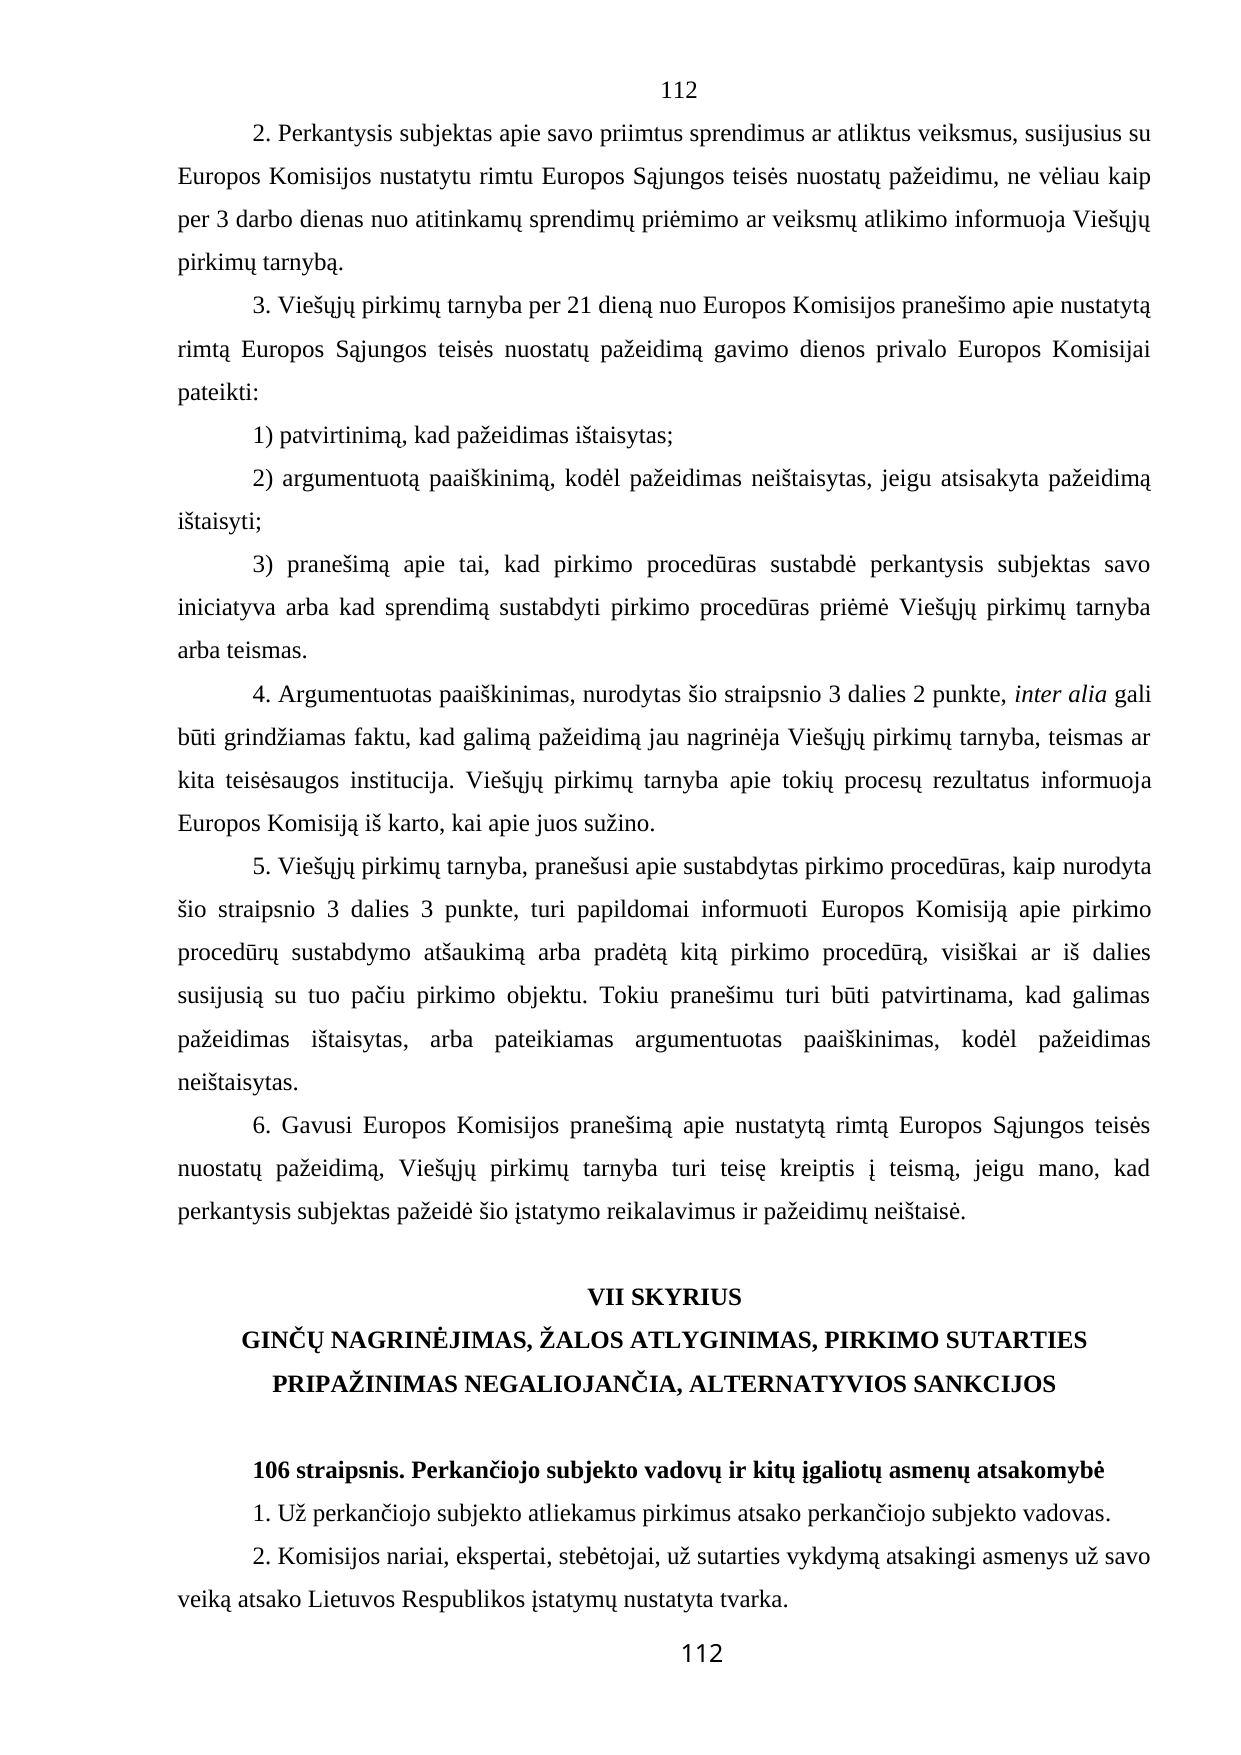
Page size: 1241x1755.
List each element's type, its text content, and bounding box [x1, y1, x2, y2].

text 6. Gavusi Europos Komisijos pranešimą apie nustatytą rimtą Europos Sąjungos teisės nuostatų pažeidimą, Viešųjų pirkimų tarnyba turi teisę kreiptis į teismą, jeigu mano, kad perkantysis subjektas pažeidė šio įstatymo reikalavimus ir pažeidimų neištaisė. [177, 1110, 1152, 1225]
text 106 straipsnis. Perkančiojo subjekto vadovų ir kitų įgaliotų asmenų atsakomybė [177, 1455, 1152, 1484]
text 5. Viešųjų pirkimų tarnyba, pranešusi apie sustabdytas pirkimo procedūras, kaip nurodyta šio straipsnio 3 dalies 3 punkte, turi papildomai informuoti Europos Komisiją apie pirkimo procedūrų sustabdymo atšaukimą arba pradėtą kitą pirkimo procedūrą, visiškai ar iš dalies susijusią su tuo pačiu pirkimo objektu. Tokiu pranešimu turi būti patvirtinama, kad galimas pažeidimas ištaisytas, arba pateikiamas argumentuotas paaiškinimas, kodėl pažeidimas neištaisytas. [177, 851, 1152, 1096]
text 3) pranešimą apie tai, kad pirkimo procedūras sustabdė perkantysis subjektas savo iniciatyva arba kad sprendimą sustabdyti pirkimo procedūras priėmė Viešųjų pirkimų tarnyba arba teismas. [177, 549, 1152, 664]
text 2. Komisijos nariai, ekspertai, stebėtojai, už sutarties vykdymą atsakingi asmenys už savo veiką atsako Lietuvos Respublikos įstatymų nustatyta tvarka. [177, 1541, 1152, 1613]
text 2) argumentuotą paaiškinimą, kodėl pažeidimas neištaisytas, jeigu atsisakyta pažeidimą ištaisyti; [177, 463, 1152, 535]
text 1. Už perkančiojo subjekto atliekamus pirkimus atsako perkančiojo subjekto vadovas. [177, 1498, 1152, 1527]
text ViI SKYRIUS [177, 1282, 1152, 1311]
text 3. Viešųjų pirkimų tarnyba per 21 dieną nuo Europos Komisijos pranešimo apie nustatytą rimtą Europos Sąjungos teisės nuostatų pažeidimą gavimo dienos privalo Europos Komisijai pateikti: [177, 291, 1152, 406]
text GINČŲ NAGRINĖJIMAS, ŽALOS ATLYGINIMAS, PIRKIMO SUTARTIES PRIPAŽINIMAS NEGALIOJANČIA, ALTERNATYVIOS SANKCIJOS [177, 1326, 1152, 1397]
text 2. Perkantysis subjektas apie savo priimtus sprendimus ar atliktus veiksmus, susijusius su Europos Komisijos nustatytu rimtu Europos Sąjungos teisės nuostatų pažeidimu, ne vėliau kaip per 3 darbo dienas nuo atitinkamų sprendimų priėmimo ar veiksmų atlikimo informuoja Viešųjų pirkimų tarnybą. [177, 118, 1152, 276]
text 4. Argumentuotas paaiškinimas, nurodytas šio straipsnio 3 dalies 2 punkte, inter alia gali būti grindžiamas faktu, kad galimą pažeidimą jau nagrinėja Viešųjų pirkimų tarnyba, teismas ar kita teisėsaugos institucija. Viešųjų pirkimų tarnyba apie tokių procesų rezultatus informuoja Europos Komisiją iš karto, kai apie juos sužino. [177, 679, 1152, 837]
text 1) patvirtinimą, kad pažeidimas ištaisytas; [177, 420, 1152, 449]
